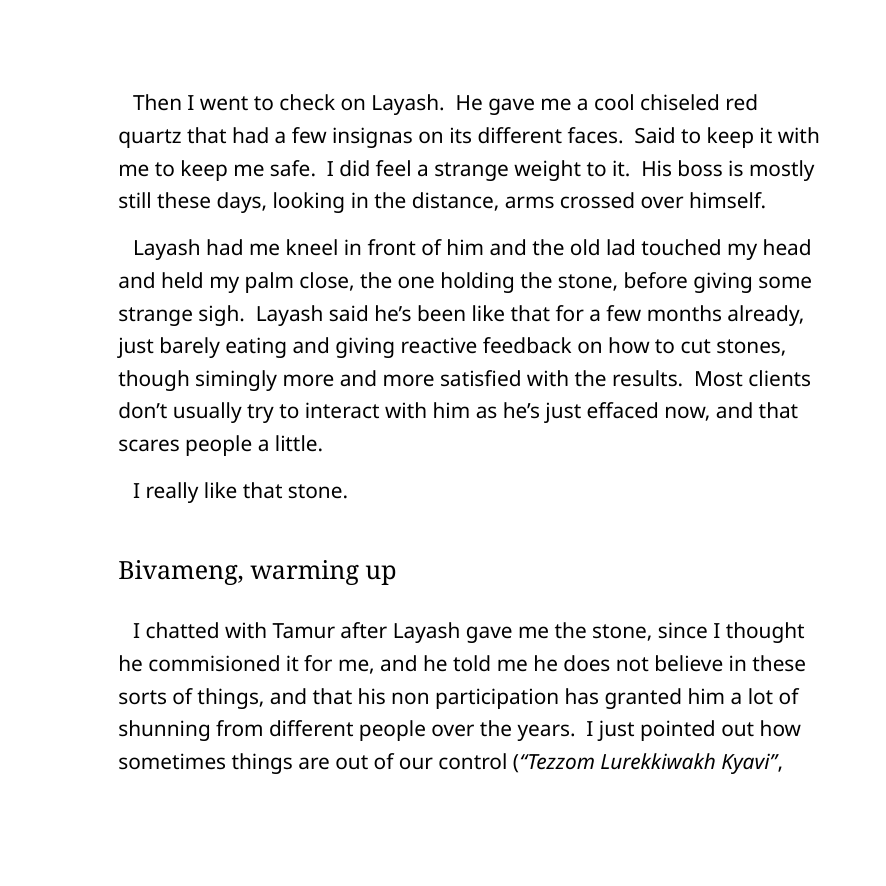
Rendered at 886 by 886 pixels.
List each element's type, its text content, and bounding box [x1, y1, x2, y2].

text Layash had me kneel in front of him and the old lad touched my head and held my palm close, the one holding the stone, before giving some strange sigh. Layash said he’s been like that for a few months already, just barely eating and giving reactive feedback on how to cut stones, though simingly more and more satisfied with the results. Most clients don’t usually try to interact with him as he’s just effaced now, and that scares people a little. [118, 233, 827, 458]
text I really like that stone. [118, 476, 827, 505]
text I chatted with Tamur after Layash gave me the stone, since I thought he commisioned it for me, and he told me he does not believe in these sorts of things, and that his non participation has granted him a lot of shunning from different people over the years. I just pointed out how sometimes things are out of our control (“Tezzom Lurekkiwakh Kyavi”, [118, 617, 827, 775]
subtitle Bivameng, warming up [118, 553, 827, 587]
text Then I went to check on Layash. He gave me a cool chiseled red quartz that had a few insignas on its different faces. Said to keep it with me to keep me safe. I did feel a strange weight to it. His boss is mostly still these days, looking in the distance, arms crossed over himself. [118, 88, 827, 215]
